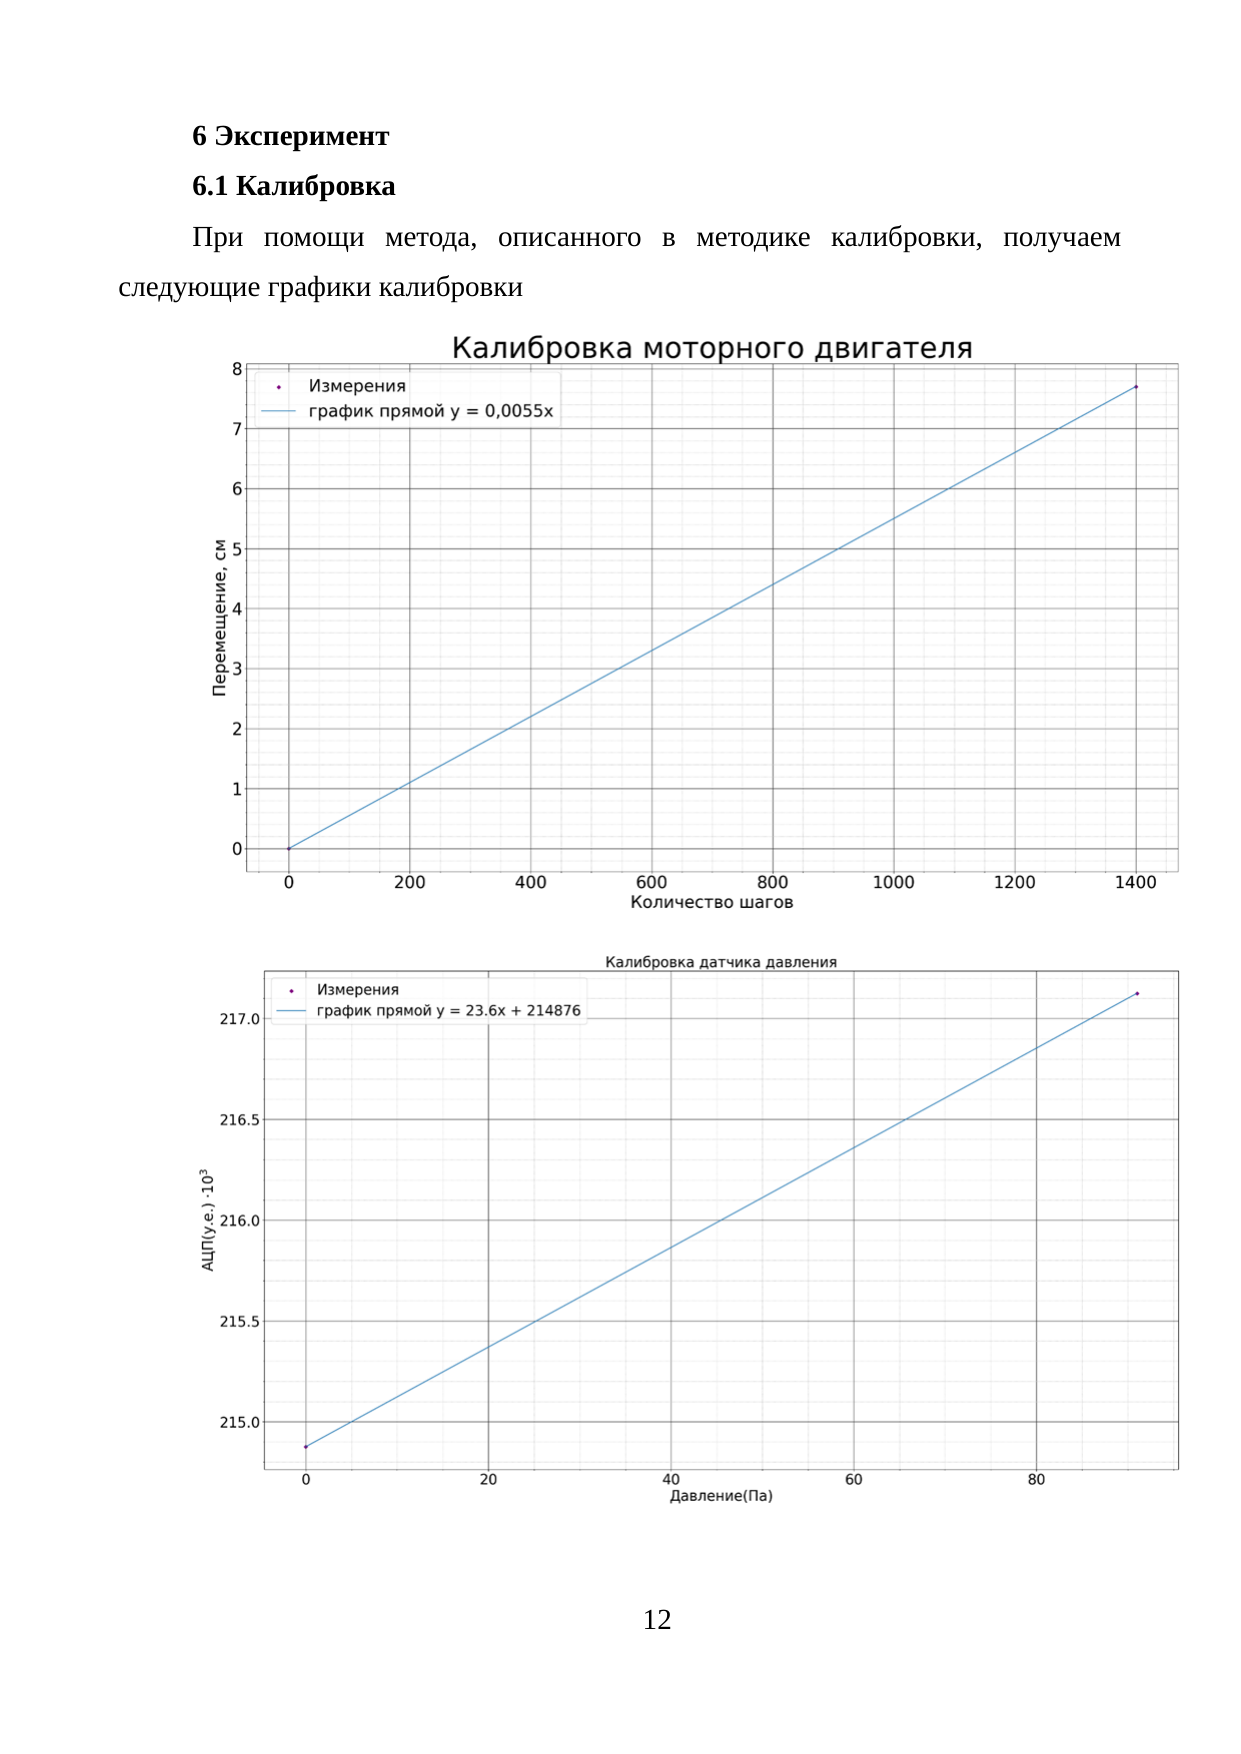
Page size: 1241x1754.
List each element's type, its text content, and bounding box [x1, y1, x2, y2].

picture [192, 928, 1196, 1509]
subtitle Эксперимент [118, 118, 1122, 152]
picture [192, 319, 1196, 912]
subtitle Калибровка [118, 168, 1122, 202]
text При помощи метода, описанного в методике калибровки, получаем следующие графики калибровки [118, 219, 1122, 303]
